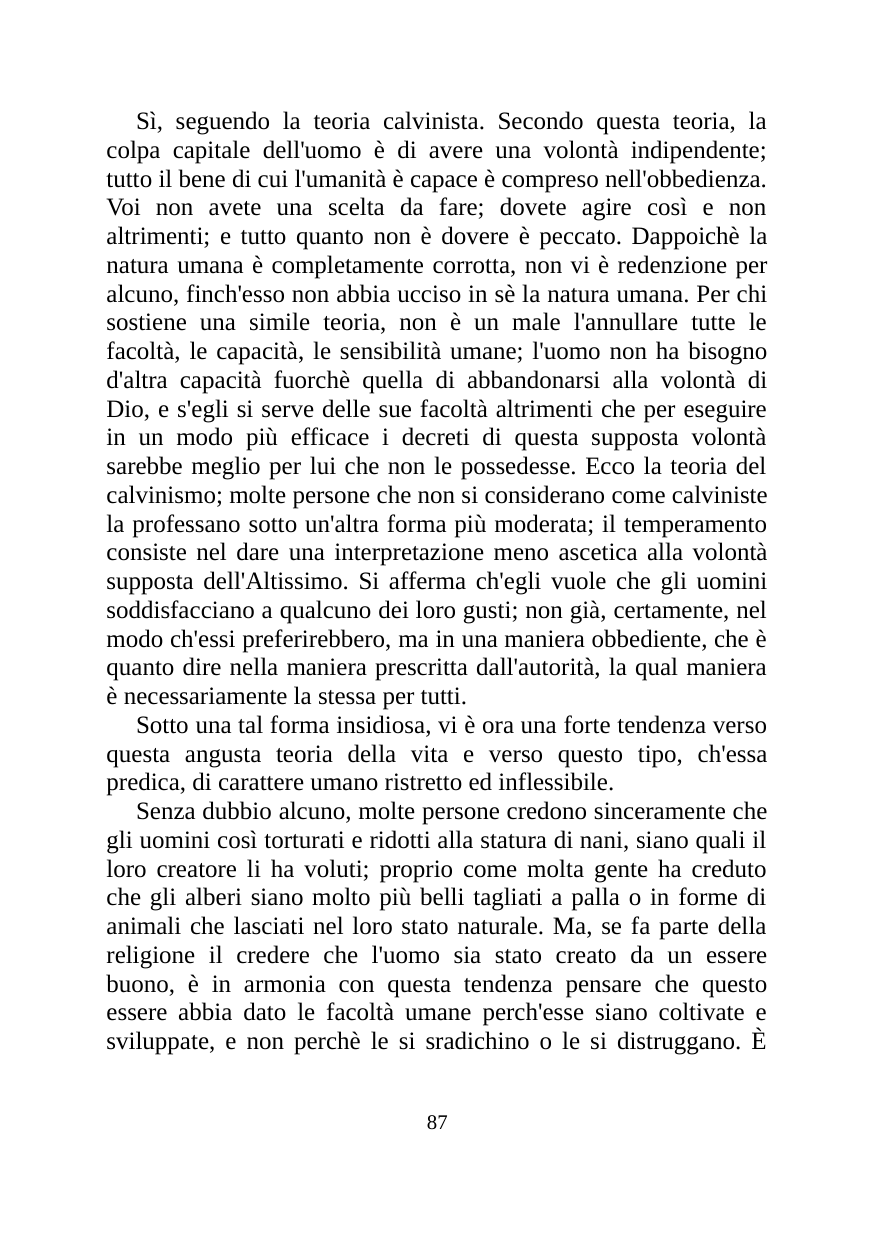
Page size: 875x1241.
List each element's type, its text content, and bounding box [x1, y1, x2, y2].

text Sì, seguendo la teoria calvinista. Secondo questa teoria, la colpa capitale dell'uomo è di avere una volontà indipendente; tutto il bene di cui l'umanità è capace è compreso nell'obbedienza. Voi non avete una scelta da fare; dovete agire così e non altrimenti; e tutto quanto non è dovere è peccato. Dappoichè la natura umana è completamente corrotta, non vi è redenzione per alcuno, finch'esso non abbia ucciso in sè la natura umana. Per chi sostiene una simile teoria, non è un male l'annullare tutte le facoltà, le capacità, le sensibilità umane; l'uomo non ha bisogno d'altra capacità fuorchè quella di abbandonarsi alla volontà di Dio, e s'egli si serve delle sue facoltà altrimenti che per eseguire in un modo più efficace i decreti di questa supposta volontà sarebbe meglio per lui che non le possedesse. Ecco la teoria del calvinismo; molte persone che non si considerano come calviniste la professano sotto un'altra forma più moderata; il temperamento consiste nel dare una interpretazione meno ascetica alla volontà supposta dell'Altissimo. Si afferma ch'egli vuole che gli uomini soddisfacciano a qualcuno dei loro gusti; non già, certamente, nel modo ch'essi preferirebbero, ma in una maniera obbediente, che è quanto dire nella maniera prescritta dall'autorità, la qual maniera è necessariamente la stessa per tutti. [106, 106, 768, 710]
text Senza dubbio alcuno, molte persone credono sinceramente che gli uomini così torturati e ridotti alla statura di nani, siano quali il loro creatore li ha voluti; proprio come molta gente ha creduto che gli alberi siano molto più belli tagliati a palla o in forme di animali che lasciati nel loro stato naturale. Ma, se fa parte della religione il credere che l'uomo sia stato creato da un essere buono, è in armonia con questa tendenza pensare che questo essere abbia dato le facoltà umane perch'esse siano coltivate e sviluppate, e non perchè le si sradichino o le si distruggano. È [106, 796, 768, 1055]
text Sotto una tal forma insidiosa, vi è ora una forte tendenza verso questa angusta teoria della vita e verso questo tipo, ch'essa predica, di carattere umano ristretto ed inflessibile. [106, 710, 768, 796]
